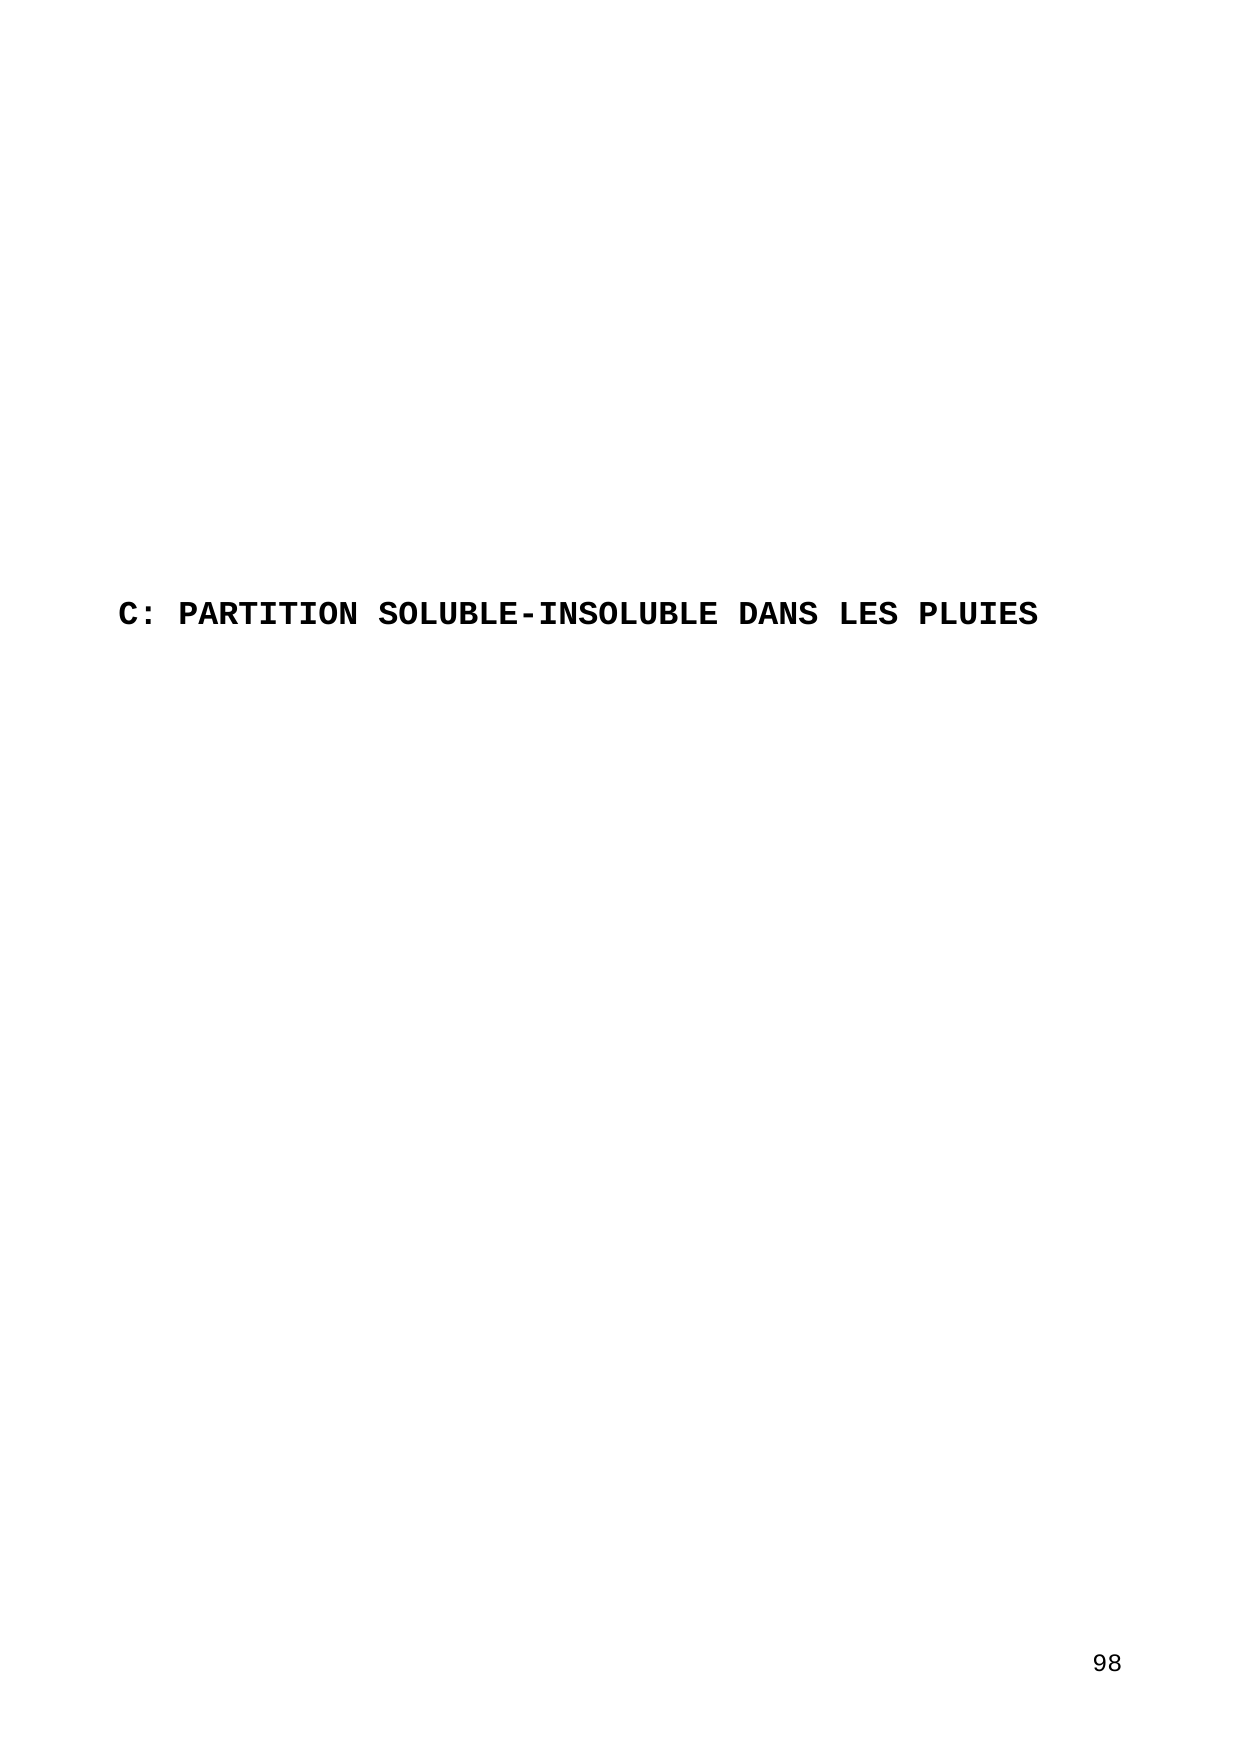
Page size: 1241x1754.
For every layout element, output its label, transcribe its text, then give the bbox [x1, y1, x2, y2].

subtitle C: Partition soluble-insoluble dans les pluies [118, 596, 1122, 634]
